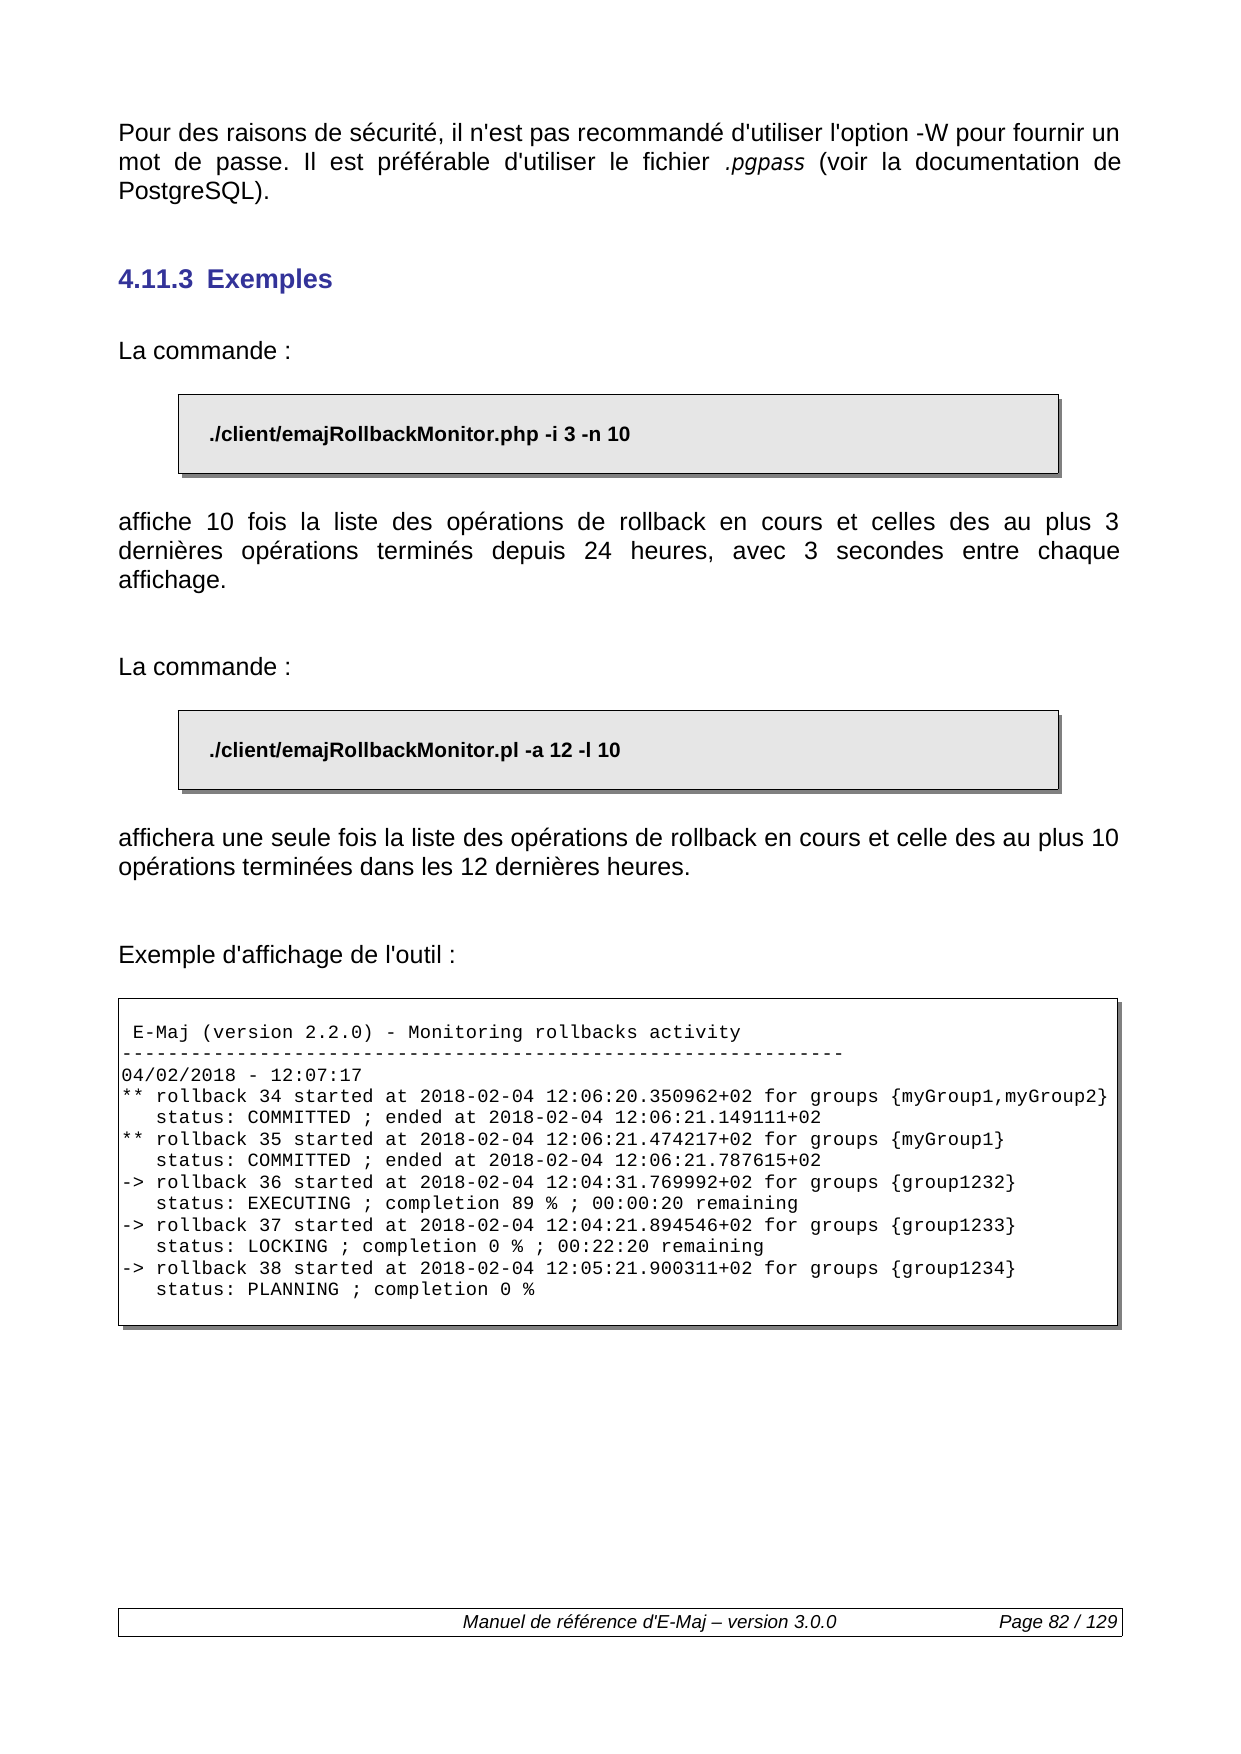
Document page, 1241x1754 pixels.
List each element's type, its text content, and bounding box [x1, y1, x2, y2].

text affiche 10 fois la liste des opérations de rollback en cours et celles des au plus 3 dernières opérations terminés depuis 24 heures, avec 3 secondes entre chaque affichage. [118, 507, 1122, 594]
text La commande : [118, 336, 1122, 365]
text ** rollback 35 started at 2018-02-04 12:06:21.474217+02 for groups {myGroup1} [119, 1126, 1117, 1148]
text -> rollback 38 started at 2018-02-04 12:05:21.900311+02 for groups {group1234} [119, 1255, 1117, 1277]
text Pour des raisons de sécurité, il n'est pas recommandé d'utiliser l'option -W pour fournir un mot de passe. Il est préférable d'utiliser le fichier .pgpass (voir la documentation de PostgreSQL). [118, 118, 1122, 205]
text 04/02/2018 - 12:07:17 [119, 1062, 1117, 1083]
text status: COMMITTED ; ended at 2018-02-04 12:06:21.149111+02 [119, 1105, 1117, 1126]
text Exemple d'affichage de l'outil : [118, 939, 1122, 968]
text -> rollback 37 started at 2018-02-04 12:04:21.894546+02 for groups {group1233} [119, 1212, 1117, 1234]
text ./client/emajRollbackMonitor.pl -a 12 -l 10 [179, 735, 1058, 759]
text --------------------------------------------------------------- [119, 1041, 1117, 1062]
text status: EXECUTING ; completion 89 % ; 00:00:20 remaining [119, 1191, 1117, 1212]
subtitle Exemples [118, 263, 1122, 294]
text ./client/emajRollbackMonitor.php -i 3 -n 10 [179, 419, 1058, 443]
text ** rollback 34 started at 2018-02-04 12:06:20.350962+02 for groups {myGroup1,myGroup2} [119, 1083, 1117, 1105]
text status: PLANNING ; completion 0 % [119, 1277, 1117, 1301]
text status: LOCKING ; completion 0 % ; 00:22:20 remaining [119, 1234, 1117, 1255]
text E-Maj (version 2.2.0) - Monitoring rollbacks activity [119, 1019, 1117, 1041]
text La commande : [118, 652, 1122, 681]
text -> rollback 36 started at 2018-02-04 12:04:31.769992+02 for groups {group1232} [119, 1169, 1117, 1191]
text affichera une seule fois la liste des opérations de rollback en cours et celle des au plus 10 opérations terminées dans les 12 dernières heures. [118, 823, 1122, 881]
text status: COMMITTED ; ended at 2018-02-04 12:06:21.787615+02 [119, 1148, 1117, 1169]
